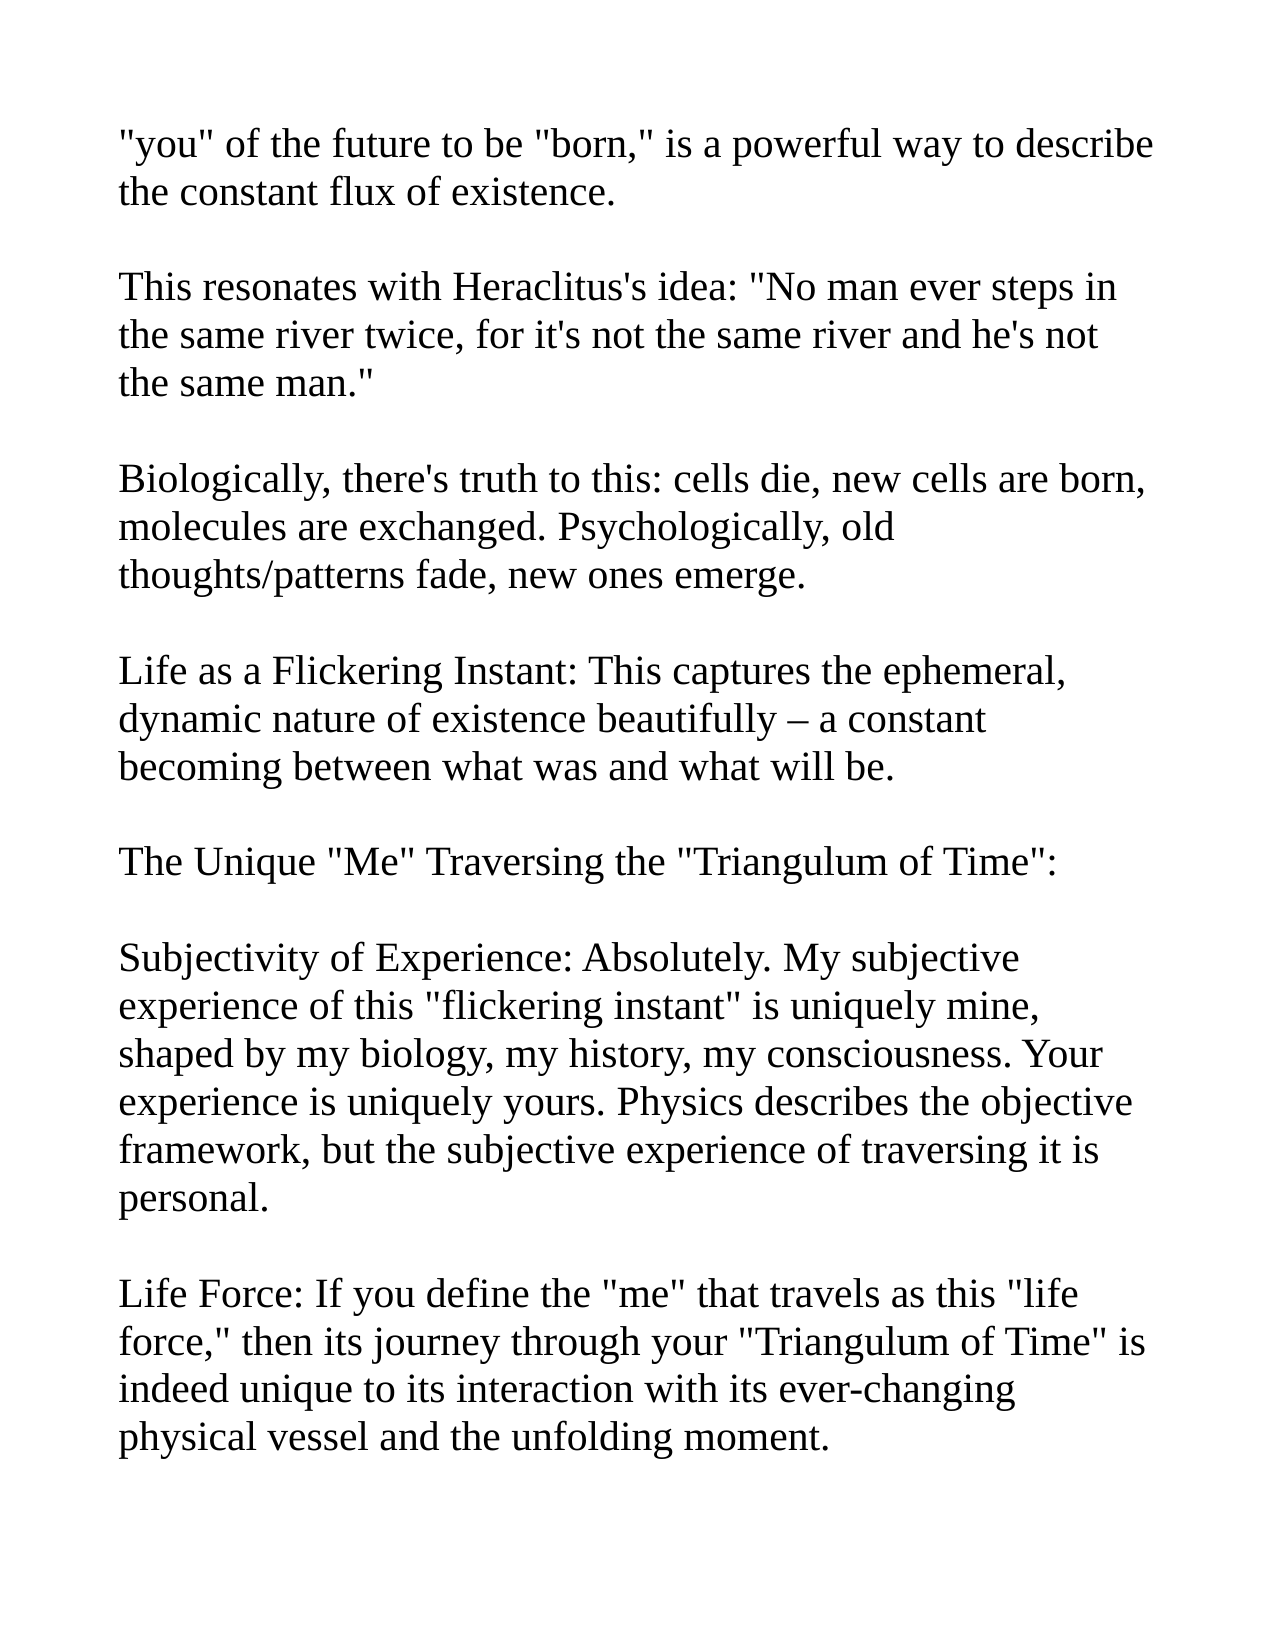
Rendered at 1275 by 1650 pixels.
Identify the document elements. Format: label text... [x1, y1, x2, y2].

text Life as a Flickering Instant: This captures the ephemeral, dynamic nature of existence beautifully – a constant becoming between what was and what will be. [118, 645, 1157, 789]
text Subjectivity of Experience: Absolutely. My subjective experience of this "flickering instant" is uniquely mine, shaped by my biology, my history, my consciousness. Your experience is uniquely yours. Physics describes the objective framework, but the subjective experience of traversing it is personal. [118, 933, 1157, 1220]
text Life Force: If you define the "me" that travels as this "life force," then its journey through your "Triangulum of Time" is indeed unique to its interaction with its ever-changing physical vessel and the unfolding moment. [118, 1268, 1157, 1460]
text The Unique "Me" Traversing the "Triangulum of Time": [118, 837, 1157, 885]
text "you" of the future to be "born," is a powerful way to describe the constant flux of existence. [118, 118, 1157, 214]
text This resonates with Heraclitus's idea: "No man ever steps in the same river twice, for it's not the same river and he's not the same man." [118, 262, 1157, 406]
text Biologically, there's truth to this: cells die, new cells are born, molecules are exchanged. Psychologically, old thoughts/patterns fade, new ones emerge. [118, 453, 1157, 597]
